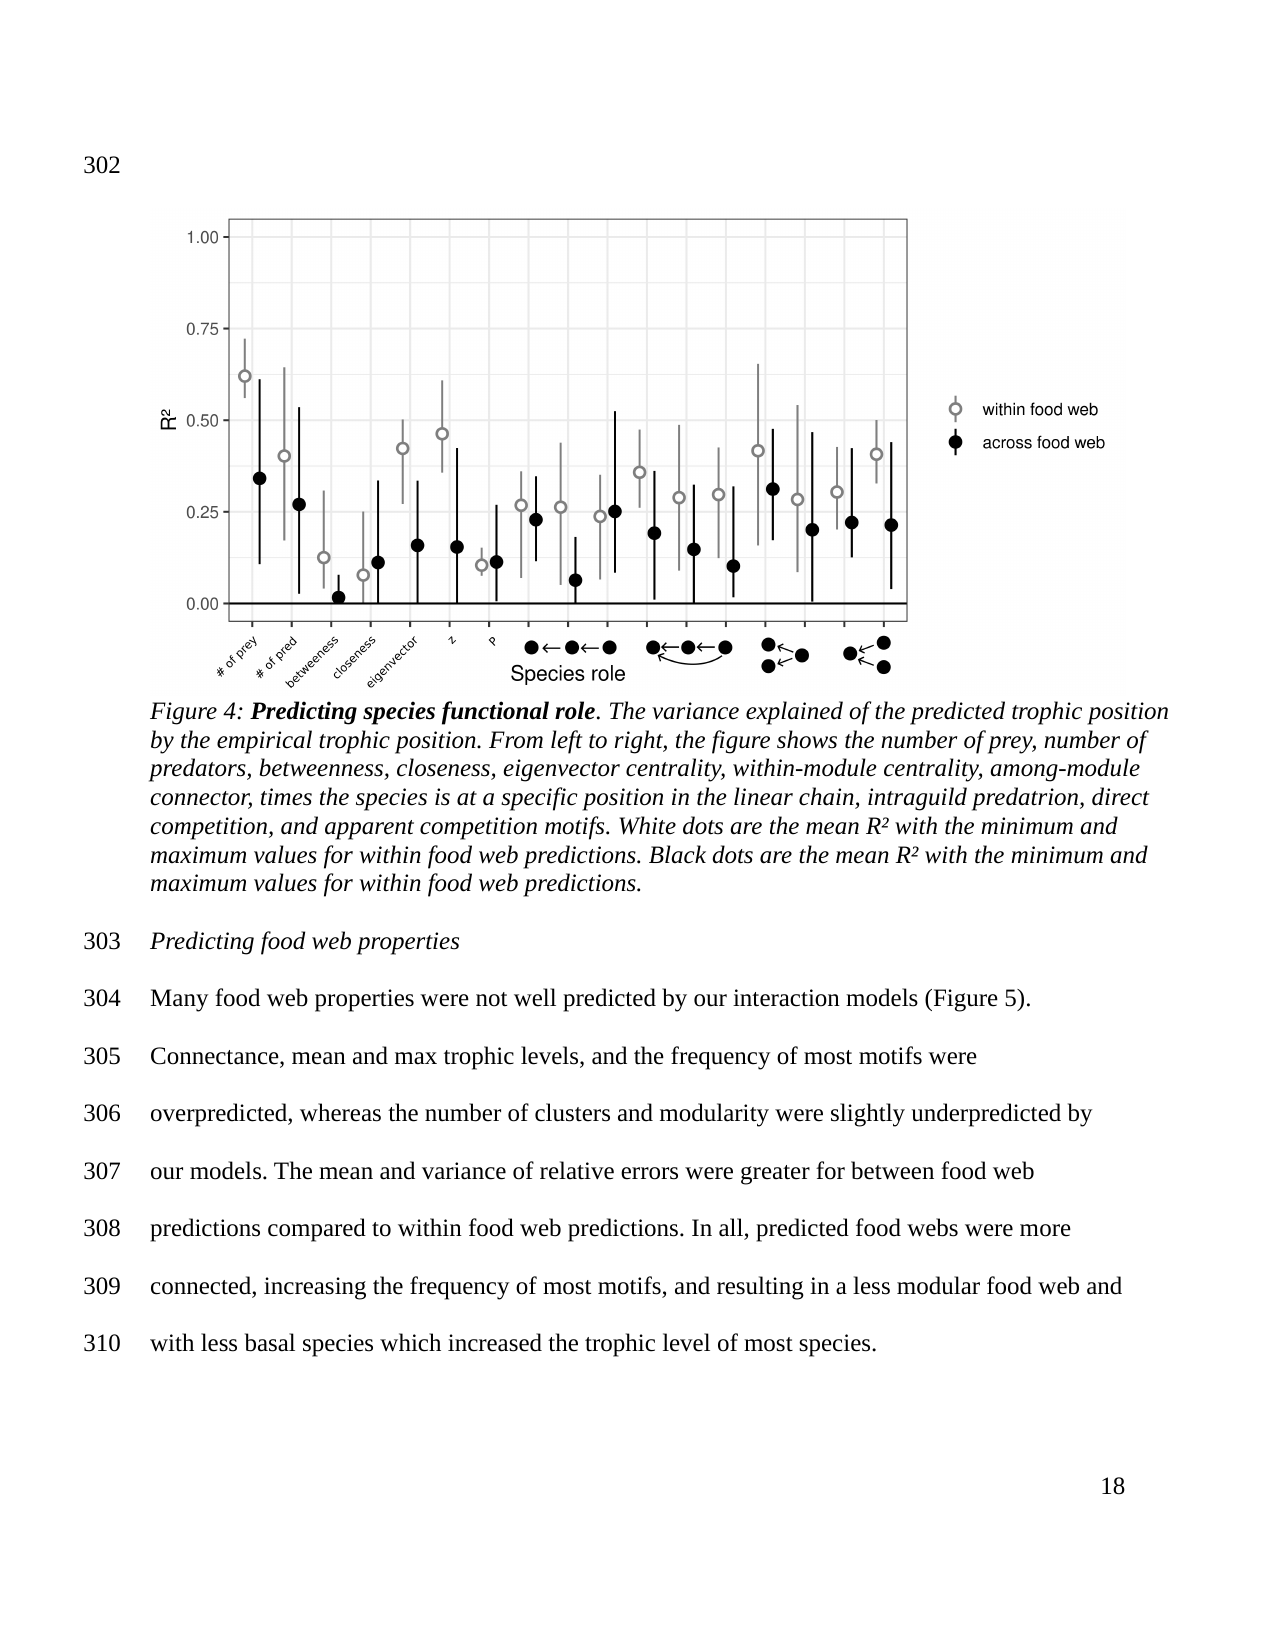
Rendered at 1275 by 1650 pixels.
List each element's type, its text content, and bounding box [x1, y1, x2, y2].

text Figure 4: Predicting species functional role. The variance explained of the predicted trophic position by the empirical trophic position. From left to right, the figure shows the number of prey, number of predators, betweenness, closeness, eigenvector centrality, within-module centrality, among-module connector, times the species is at a specific position in the linear chain, intraguild predatrion, direct competition, and apparent competition motifs. White dots are the mean R² with the minimum and maximum values for within food web predictions. Black dots are the mean R² with the minimum and maximum values for within food web predictions. [150, 696, 1189, 897]
text Many food web properties were not well predicted by our interaction models (Figure 5). Connectance, mean and max trophic levels, and the frequency of most motifs were overpredicted, whereas the number of clusters and modularity were slightly underpredicted by our models. The mean and variance of relative errors were greater for between food web predictions compared to within food web predictions. In all, predicted food webs were more connected, increasing the frequency of most motifs, and resulting in a less modular food web and with less basal species which increased the trophic level of most species. [150, 983, 1125, 1357]
picture [150, 208, 1125, 696]
text Predicting food web properties [150, 897, 1125, 955]
